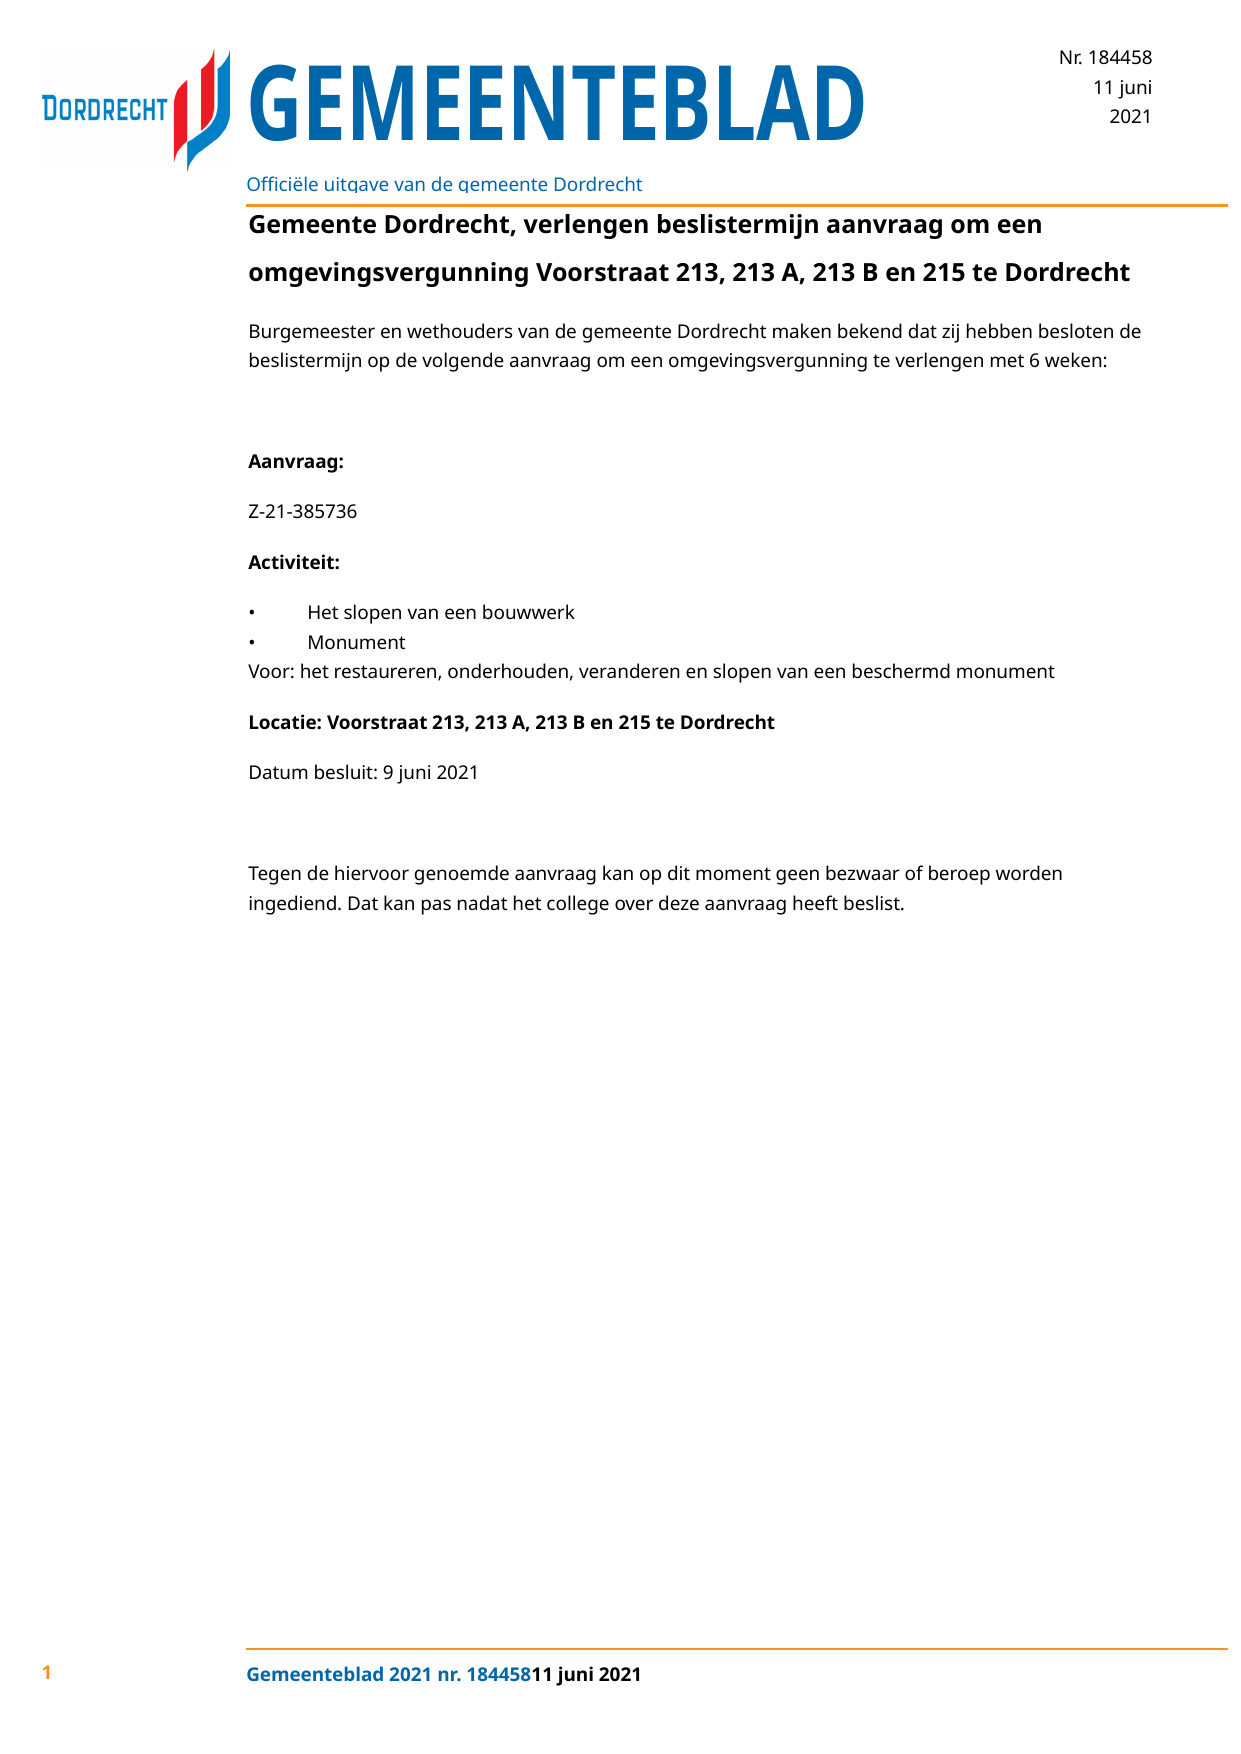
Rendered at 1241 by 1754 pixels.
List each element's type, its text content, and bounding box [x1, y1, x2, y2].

text Datum besluit: 9 juni 2021 [248, 759, 1152, 785]
text Voor: het restaureren, onderhouden, veranderen en slopen van een beschermd monument [248, 659, 1152, 684]
picture [41, 47, 231, 172]
text Z-21-385736 [248, 499, 1152, 524]
list Monument [248, 629, 1152, 655]
list Het slopen van een bouwwerk [248, 599, 1152, 625]
text Gemeente Dordrecht, verlengen beslistermijn aanvraag om een omgevingsvergunning Voorstraat 213, 213 A, 213 B en 215 te Dordrecht [248, 207, 1152, 288]
text Locatie: Voorstraat 213, 213 A, 213 B en 215 te Dordrecht [248, 709, 1152, 735]
text Activiteit: [248, 549, 1152, 575]
text Tegen de hiervoor genoemde aanvraag kan op dit moment geen bezwaar of beroep worden ingediend. Dat kan pas nadat het college over deze aanvraag heeft beslist. [248, 860, 1152, 916]
text Aanvraag: [248, 448, 1152, 474]
text Burgemeester en wethouders van de gemeente Dordrecht maken bekend dat zij hebben besloten de beslistermijn op de volgende aanvraag om een omgevingsvergunning te verlengen met 6 weken: [248, 318, 1152, 373]
